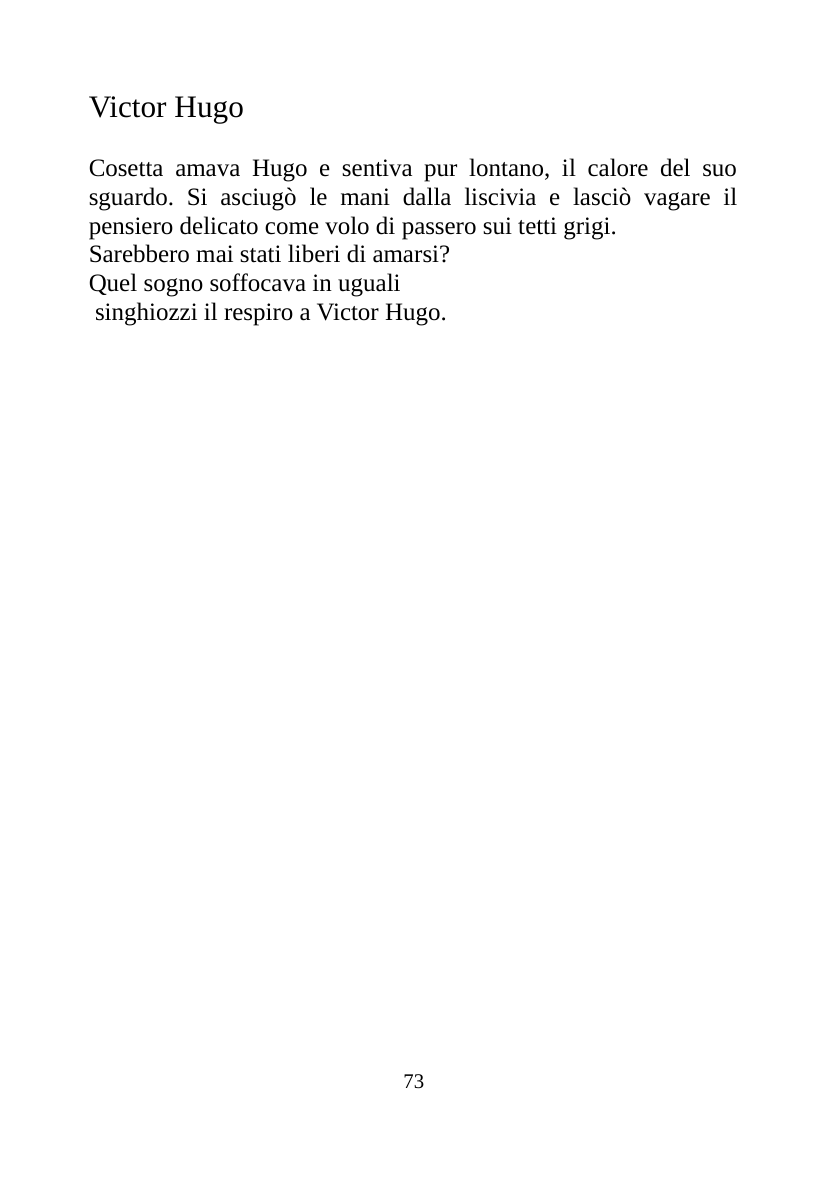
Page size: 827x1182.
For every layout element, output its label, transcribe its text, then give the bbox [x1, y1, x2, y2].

text Quel sogno soffocava in uguali [88, 268, 738, 297]
text Cosetta amava Hugo e sentiva pur lontano, il calore del suo sguardo. Si asciugò le mani dalla liscivia e lasciò vagare il pensiero delicato come volo di passero sui tetti grigi. [88, 153, 738, 239]
text singhiozzi il respiro a Victor Hugo. [88, 297, 738, 326]
text Sarebbero mai stati liberi di amarsi? [88, 239, 738, 268]
text Victor Hugo [88, 88, 738, 124]
